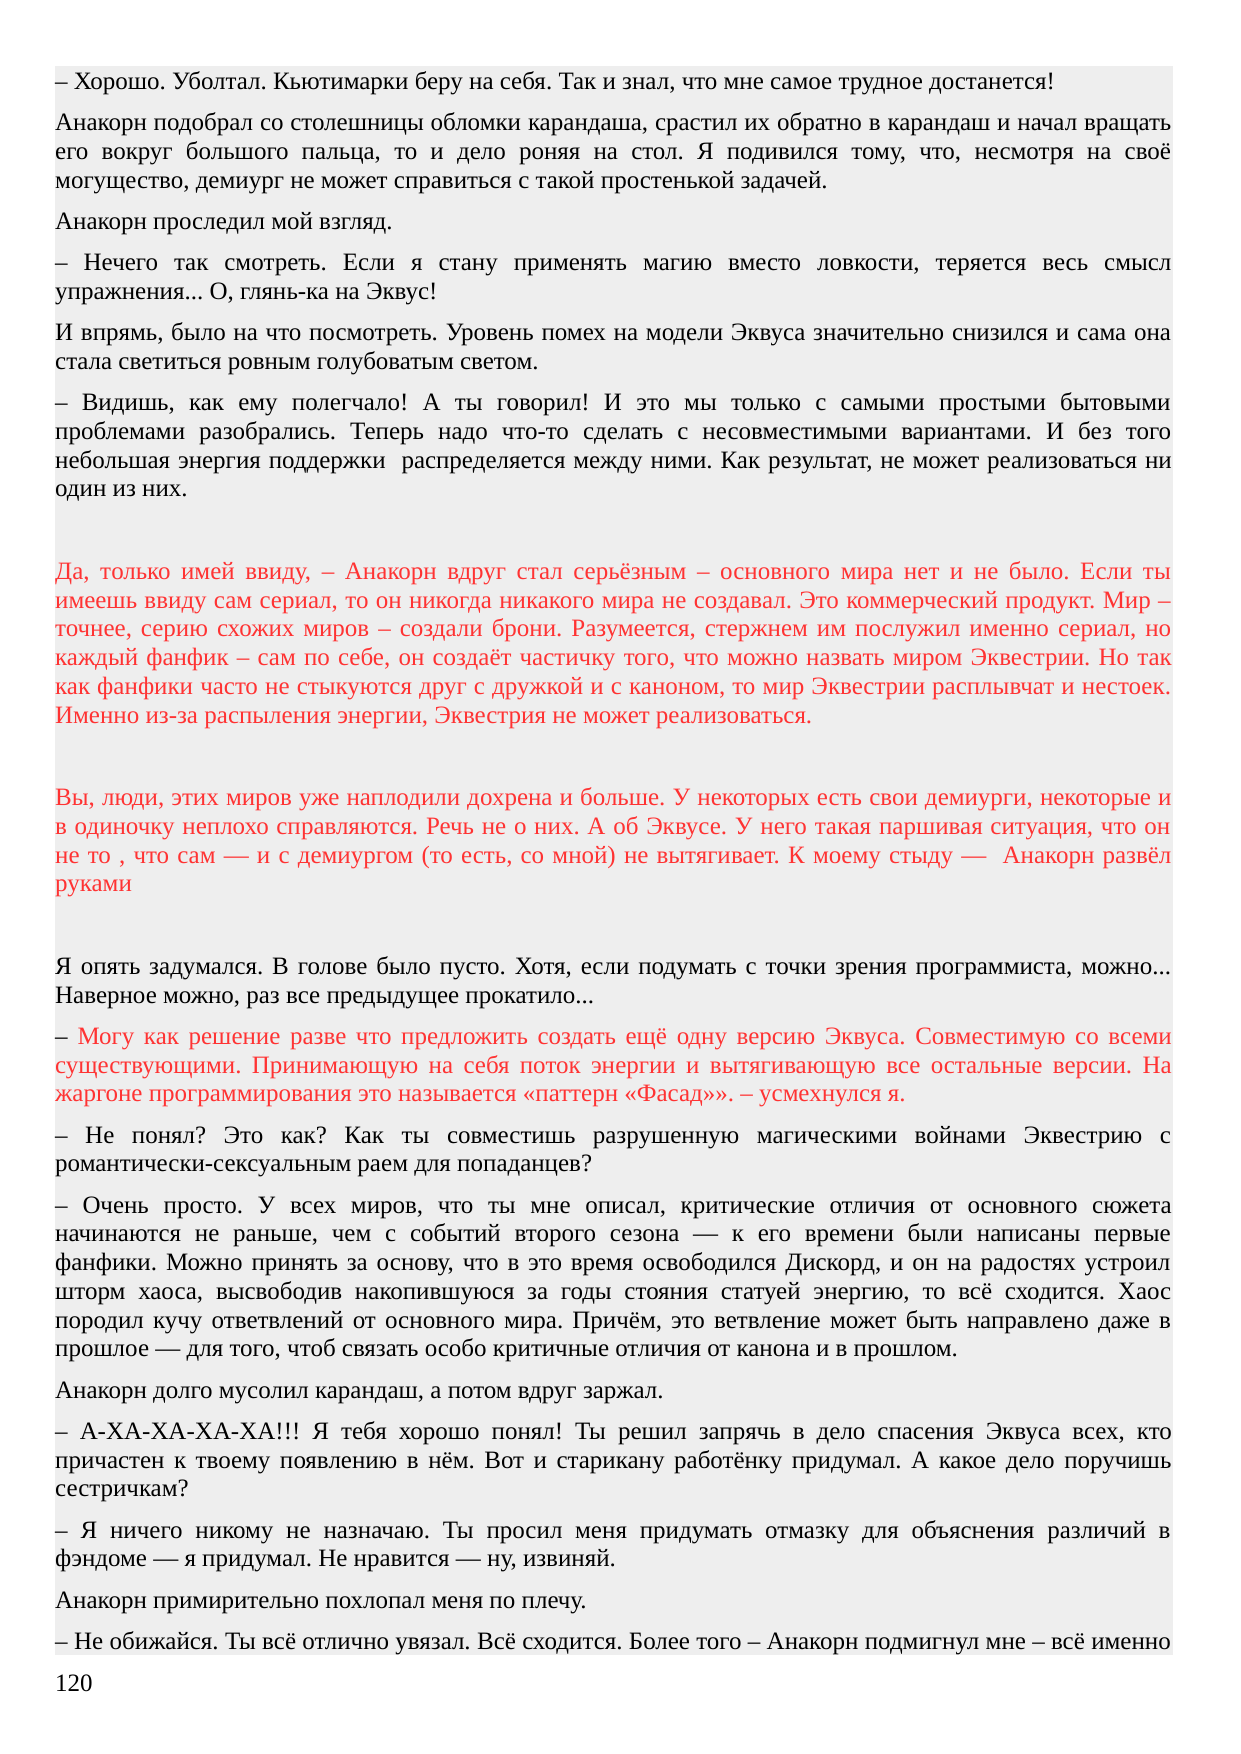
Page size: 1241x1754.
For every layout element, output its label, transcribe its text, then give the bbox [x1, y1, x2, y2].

text Вы, люди, этих миров уже наплодили дохрена и больше. У некоторых есть свои демиурги, некоторые и в одиночку неплохо справляются. Речь не о них. А об Эквусе. У него такая паршивая ситуация, что он не то , что сам — и с демиургом (то есть, со мной) не вытягивает. К моему стыду — Анакорн развёл руками [55, 782, 1173, 897]
text И впрямь, было на что посмотреть. Уровень помех на модели Эквуса значительно снизился и сама она стала светиться ровным голубоватым светом. [55, 317, 1173, 375]
text – Хорошо. Уболтал. Кьютимарки беру на себя. Так и знал, что мне самое трудное достанется! [55, 66, 1173, 95]
text Анакорн долго мусолил карандаш, а потом вдруг заржал. [55, 1375, 1173, 1403]
text – Видишь, как ему полегчало! А ты говорил! И это мы только с самыми простыми бытовыми проблемами разобрались. Теперь надо что-то сделать с несовместимыми вариантами. И без того небольшая энергия поддержки распределяется между ними. Как результат, не может реализоваться ни один из них. [55, 387, 1173, 502]
text Анакорн примирительно похлопал меня по плечу. [55, 1585, 1173, 1613]
text – Нечего так смотреть. Если я стану применять магию вместо ловкости, теряется весь смысл упражнения... О, глянь-ка на Эквус! [55, 247, 1173, 305]
text – Могу как решение разве что предложить создать ещё одну версию Эквуса. Совместимую со всеми существующими. Принимающую на себя поток энергии и вытягивающую все остальные версии. На жаргоне программирования это называется «паттерн «Фасад»». – усмехнулся я. [55, 1021, 1173, 1107]
text – Не понял? Это как? Как ты совместишь разрушенную магическими войнами Эквестрию с романтически-сексуальным раем для попаданцев? [55, 1120, 1173, 1177]
text Да, только имей ввиду, – Анакорн вдруг стал серьёзным – основного мира нет и не было. Если ты имеешь ввиду сам сериал, то он никогда никакого мира не создавал. Это коммерческий продукт. Мир – точнее, серию схожих миров – создали брони. Разумеется, стержнем им послужил именно сериал, но каждый фанфик – сам по себе, он создаёт частичку того, что можно назвать миром Эквестрии. Но так как фанфики часто не стыкуются друг с дружкой и с каноном, то мир Эквестрии расплывчат и нестоек. Именно из-за распыления энергии, Эквестрия не может реализоваться. [55, 556, 1173, 728]
text – Очень просто. У всех миров, что ты мне описал, критические отличия от основного сюжета начинаются не раньше, чем с событий второго сезона — к его времени были написаны первые фанфики. Можно принять за основу, что в это время освободился Дискорд, и он на радостях устроил шторм хаоса, высвободив накопившуюся за годы стояния статуей энергию, то всё сходится. Хаос породил кучу ответвлений от основного мира. Причём, это ветвление может быть направлено даже в прошлое — для того, чтоб связать особо критичные отличия от канона и в прошлом. [55, 1190, 1173, 1362]
text Анакорн проследил мой взгляд. [55, 206, 1173, 235]
text – А-ХА-ХА-ХА-ХА!!! Я тебя хорошо понял! Ты решил запрячь в дело спасения Эквуса всех, кто причастен к твоему появлению в нём. Вот и старикану работёнку придумал. А какое дело поручишь сестричкам? [55, 1416, 1173, 1502]
text Я опять задумался. В голове было пусто. Хотя, если подумать с точки зрения программиста, можно... Наверное можно, раз все предыдущее прокатило... [55, 951, 1173, 1008]
text Анакорн подобрал со столешницы обломки карандаша, срастил их обратно в карандаш и начал вращать его вокруг большого пальца, то и дело роняя на стол. Я подивился тому, что, несмотря на своё могущество, демиург не может справиться с такой простенькой задачей. [55, 107, 1173, 193]
text – Не обижайся. Ты всё отлично увязал. Всё сходится. Более того – Анакорн подмигнул мне – всё именно [55, 1626, 1173, 1655]
text – Я ничего никому не назначаю. Ты просил меня придумать отмазку для объяснения различий в фэндоме — я придумал. Не нравится — ну, извиняй. [55, 1515, 1173, 1572]
